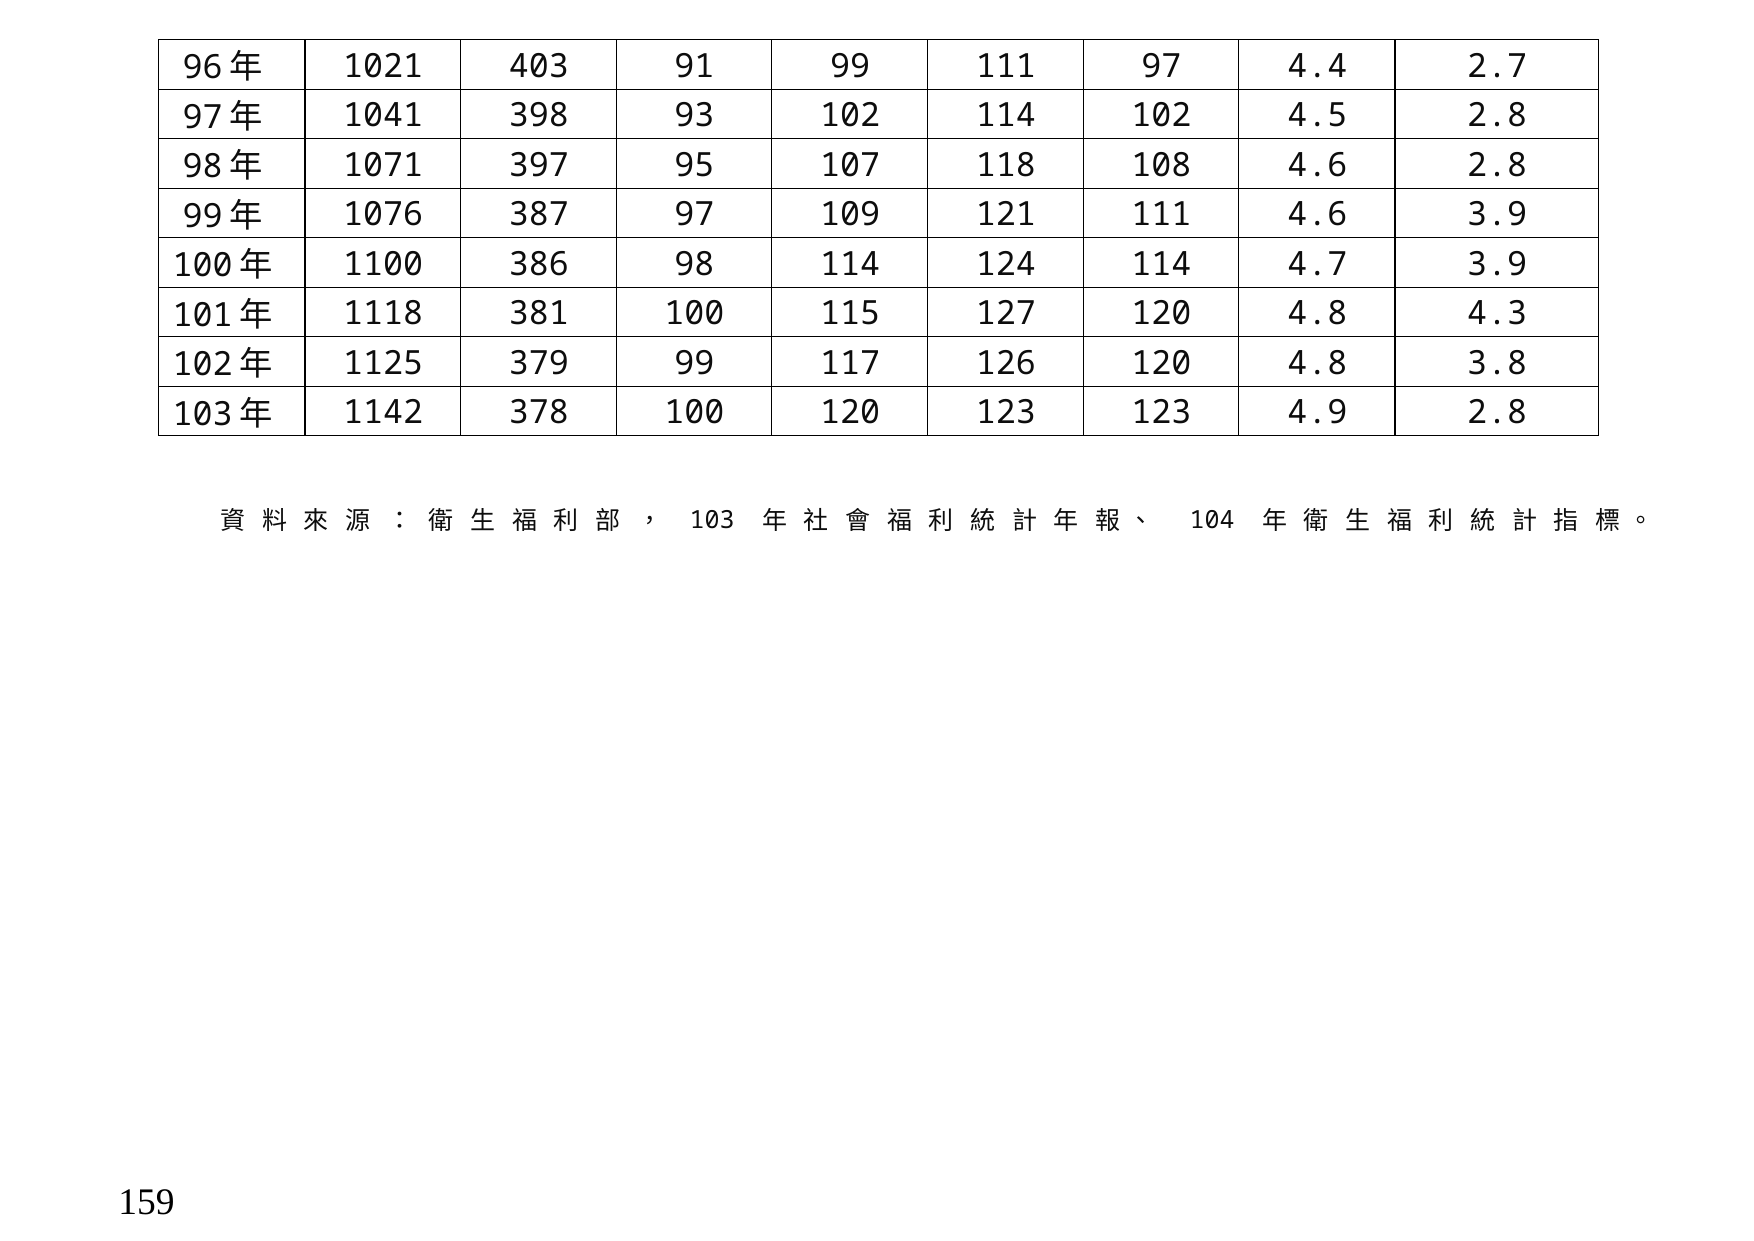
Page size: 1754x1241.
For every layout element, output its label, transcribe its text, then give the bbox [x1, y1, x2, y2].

table_cell 2.8 [1396, 387, 1598, 435]
table_cell 1142 [306, 387, 460, 435]
table_cell 100 [617, 288, 771, 336]
text 資料來源：衛生福利部，103年社會福利統計年報、104年衛生福利統計指標。 [128, 477, 1628, 539]
table_cell 127 [928, 288, 1083, 336]
table_cell 114 [928, 90, 1083, 138]
table_cell 99 [617, 337, 771, 386]
table_cell 386 [461, 238, 616, 287]
table_cell 4.8 [1239, 288, 1394, 336]
table_cell 100 [617, 387, 771, 435]
table_cell 1076 [306, 189, 460, 237]
table_cell 96年 [159, 40, 304, 89]
table_cell 97 [1084, 40, 1238, 89]
table_cell 114 [1084, 238, 1238, 287]
table_cell 99年 [159, 189, 304, 237]
table_cell 93 [617, 90, 771, 138]
table_cell 121 [928, 189, 1083, 237]
table_cell 2.8 [1396, 139, 1598, 188]
table_cell 123 [928, 387, 1083, 435]
table_cell 4.8 [1239, 337, 1394, 386]
table_cell 109 [772, 189, 927, 237]
table_cell 102年 [159, 337, 304, 386]
table_cell 123 [1084, 387, 1238, 435]
table_cell 99 [772, 40, 927, 89]
table_cell 4.6 [1239, 139, 1394, 188]
table_cell 120 [1084, 288, 1238, 336]
table_cell 102 [772, 90, 927, 138]
table_cell 1071 [306, 139, 460, 188]
table_cell 102 [1084, 90, 1238, 138]
table_cell 114 [772, 238, 927, 287]
table_cell 111 [928, 40, 1083, 89]
table_cell 107 [772, 139, 927, 188]
table_cell 91 [617, 40, 771, 89]
table_cell 381 [461, 288, 616, 336]
table_cell 108 [1084, 139, 1238, 188]
table_cell 4.4 [1239, 40, 1394, 89]
table_cell 1125 [306, 337, 460, 386]
table_cell 379 [461, 337, 616, 386]
table_cell 115 [772, 288, 927, 336]
table_cell 4.9 [1239, 387, 1394, 435]
table_cell 101年 [159, 288, 304, 336]
table_cell 98年 [159, 139, 304, 188]
table_cell 97年 [159, 90, 304, 138]
table_cell 4.6 [1239, 189, 1394, 237]
table_cell 120 [1084, 337, 1238, 386]
table_cell 1021 [306, 40, 460, 89]
table_cell 3.9 [1396, 238, 1598, 287]
table_cell 126 [928, 337, 1083, 386]
table_cell 111 [1084, 189, 1238, 237]
table_cell 1118 [306, 288, 460, 336]
table_cell 98 [617, 238, 771, 287]
table_cell 117 [772, 337, 927, 386]
table_cell 120 [772, 387, 927, 435]
table_cell 2.8 [1396, 90, 1598, 138]
table_cell 387 [461, 189, 616, 237]
table_cell 403 [461, 40, 616, 89]
table_cell 4.3 [1396, 288, 1598, 336]
table_cell 1100 [306, 238, 460, 287]
table_cell 95 [617, 139, 771, 188]
table_cell 2.7 [1396, 40, 1598, 89]
table_cell 100年 [159, 238, 304, 287]
table_cell 4.5 [1239, 90, 1394, 138]
table_cell 3.9 [1396, 189, 1598, 237]
table_cell 3.8 [1396, 337, 1598, 386]
table_cell 103年 [159, 387, 304, 435]
table_cell 4.7 [1239, 238, 1394, 287]
table_cell 124 [928, 238, 1083, 287]
table_cell 378 [461, 387, 616, 435]
table_cell 118 [928, 139, 1083, 188]
table_cell 397 [461, 139, 616, 188]
table_cell 97 [617, 189, 771, 237]
table_cell 398 [461, 90, 616, 138]
table_cell 1041 [306, 90, 460, 138]
